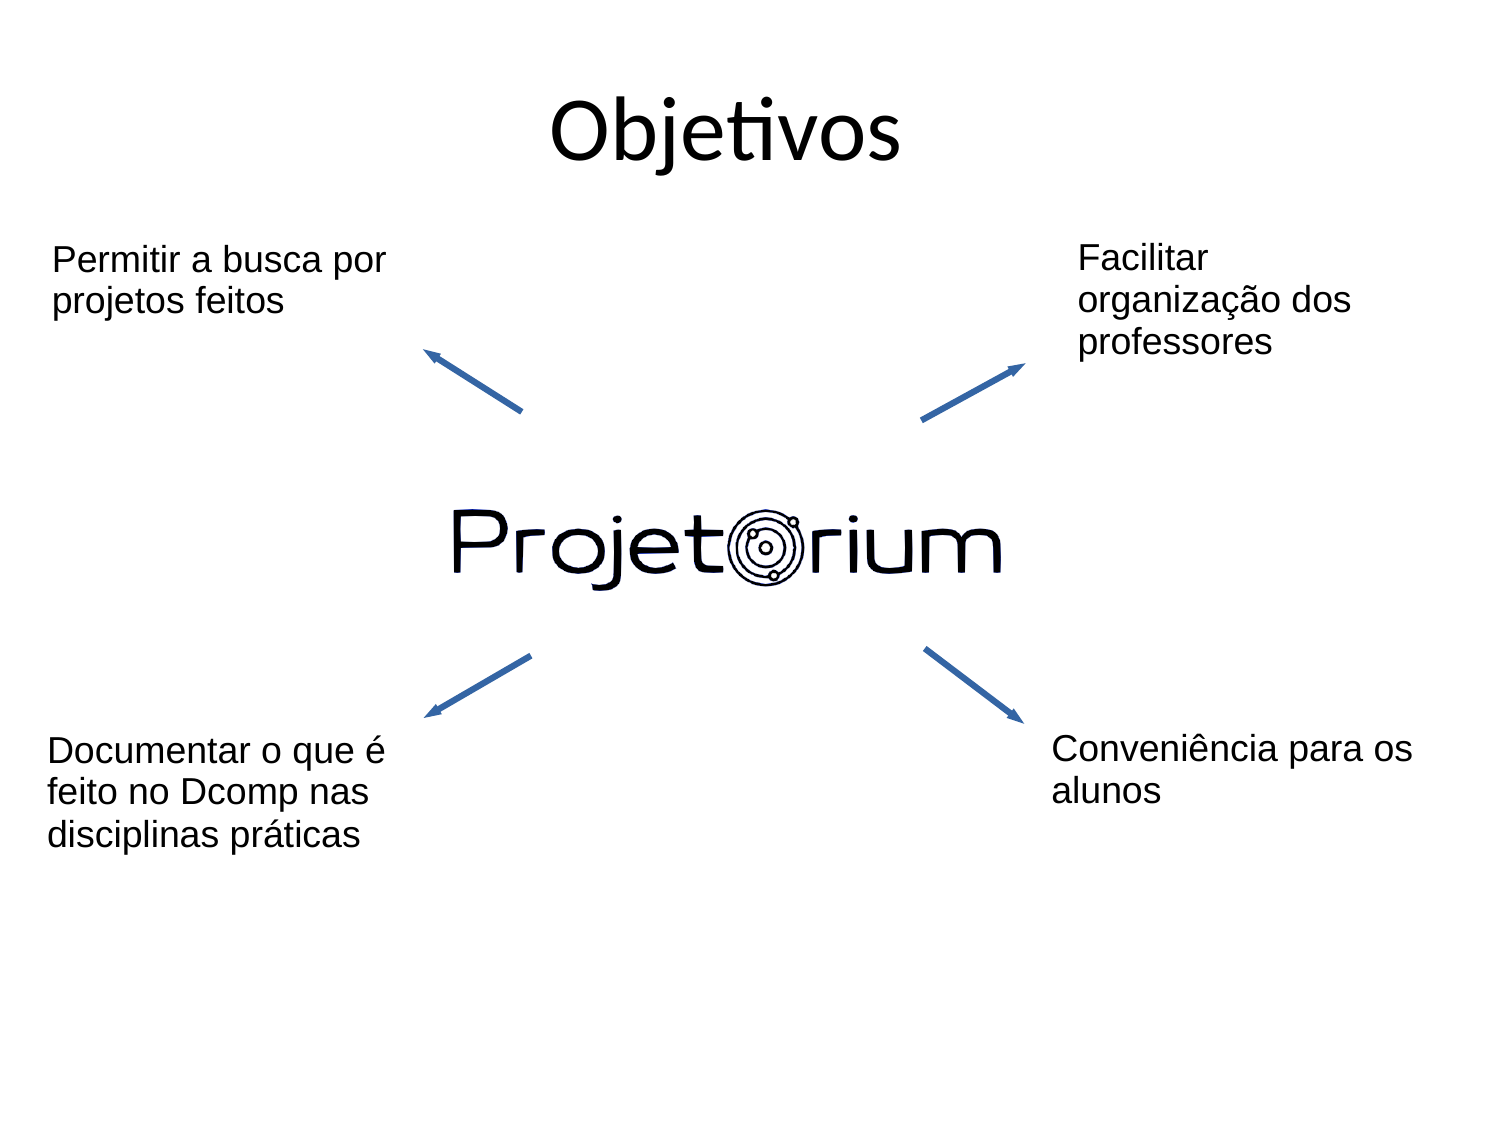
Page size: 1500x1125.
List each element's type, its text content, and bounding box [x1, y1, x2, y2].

text_box Facilitar organização dos professores [1062, 228, 1374, 379]
picture [435, 423, 1026, 649]
text_box Documentar o que é feito no Dcomp nas disciplinas práticas [32, 721, 432, 872]
title Objetivos [51, 30, 1402, 218]
text_box Conveniência para os alunos [1036, 720, 1443, 826]
text_box Permitir a busca por projetos feitos [37, 230, 406, 336]
